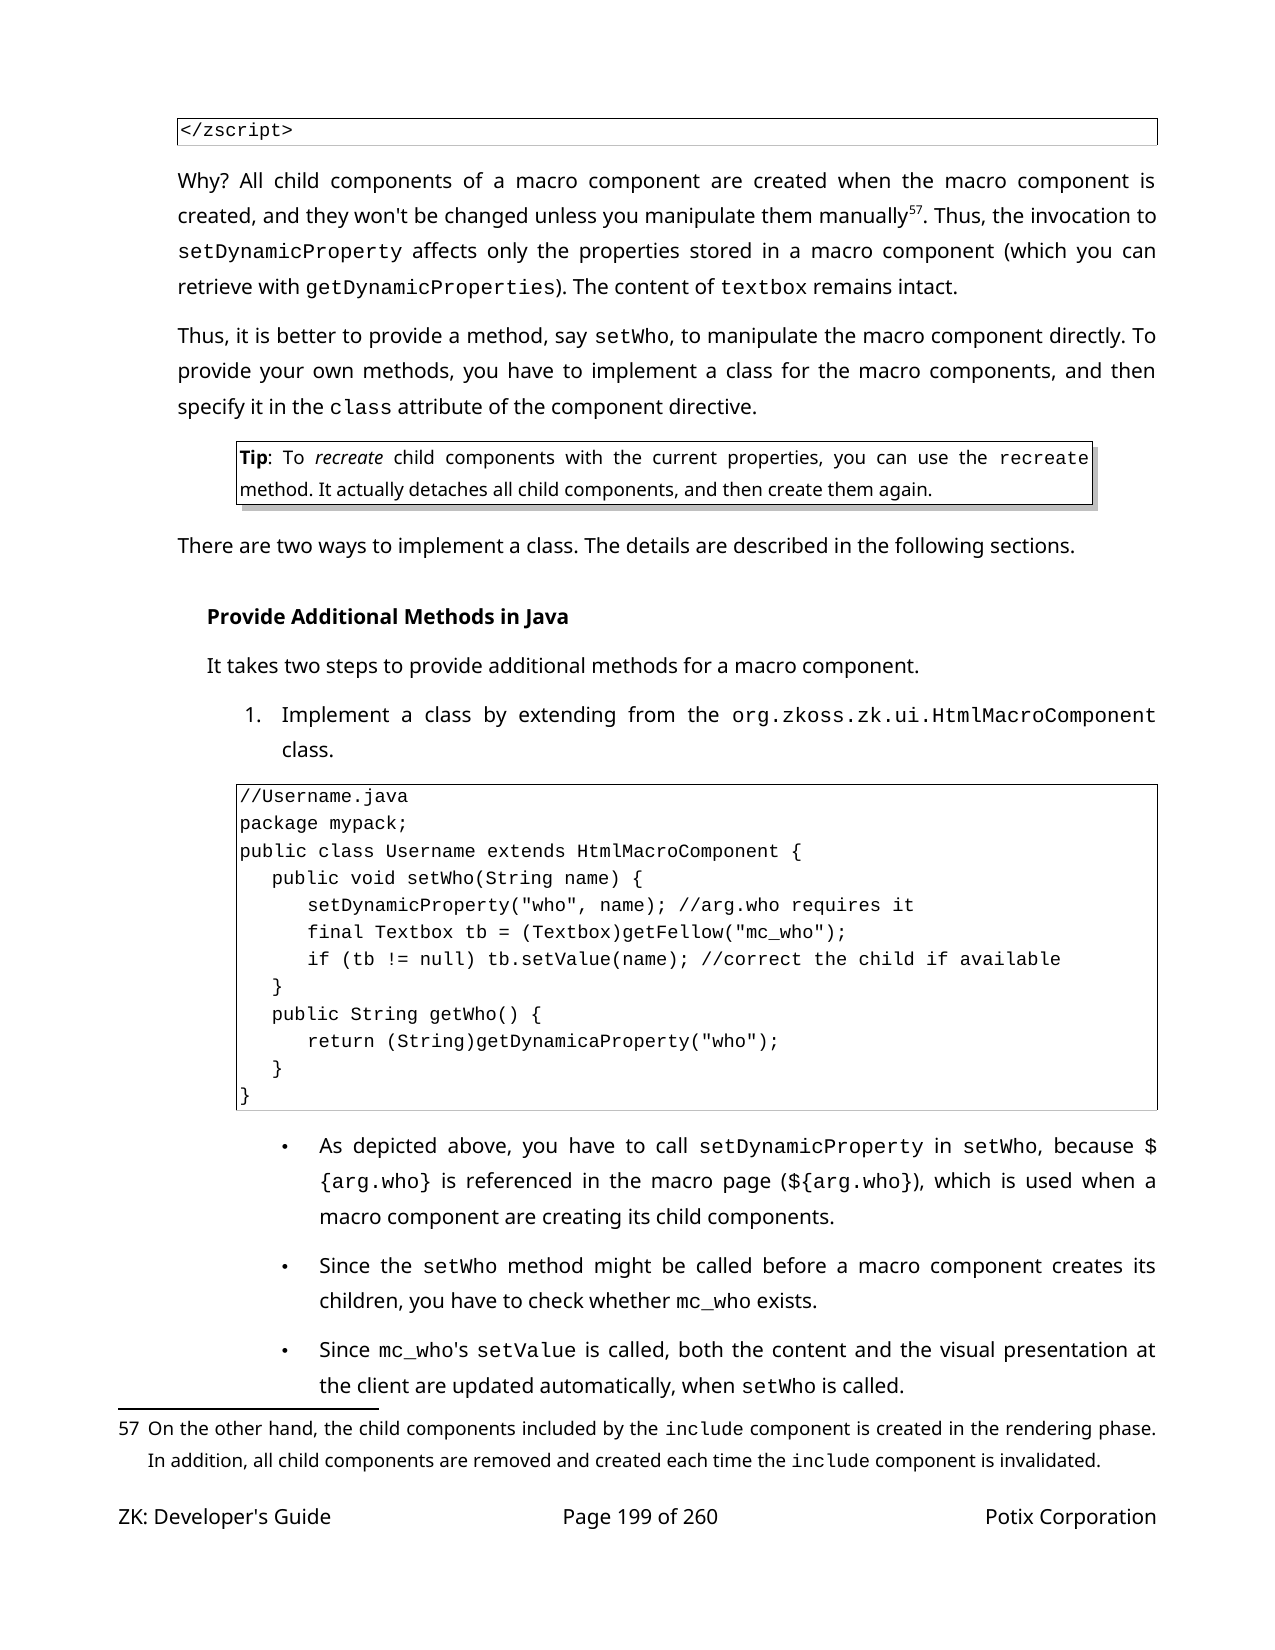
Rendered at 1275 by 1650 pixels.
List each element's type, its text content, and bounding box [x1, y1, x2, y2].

subtitle Provide Additional Methods in Java [207, 602, 1157, 630]
list Since the setWho method might be called before a macro component creates its children, you have to check whether mc_who exists. [282, 1251, 1157, 1315]
text Thus, it is better to provide a method, say setWho, to manipulate the macro component directly. To provide your own methods, you have to implement a class for the macro components, and then specify it in the class attribute of the component directive. [177, 321, 1157, 420]
text public void setWho(String name) { [237, 866, 1157, 890]
text } [237, 1083, 1157, 1110]
text final Textbox tb = (Textbox)getFellow("mc_who"); [237, 920, 1157, 944]
list As depicted above, you have to call setDynamicProperty in setWho, because ${arg.who} is referenced in the macro page (${arg.who}), which is used when a macro component are creating its child components. [282, 1131, 1157, 1230]
text Why? All child components of a macro component are created when the macro component is created, and they won't be changed unless you manipulate them manually. Thus, the invocation to setDynamicProperty affects only the properties stored in a macro component (which you can retrieve with getDynamicProperties). The content of textbox remains intact. [177, 166, 1157, 301]
text } [237, 1056, 1157, 1080]
text </zscript> [178, 119, 1157, 145]
text package mypack; [237, 811, 1157, 836]
text //Username.java [237, 785, 1157, 808]
text if (tb != null) tb.setValue(name); //correct the child if available [237, 947, 1157, 971]
text } [237, 974, 1157, 999]
text return (String)getDynamicaProperty("who"); [237, 1029, 1157, 1053]
text Tip: To recreate child components with the current properties, you can use the recreate method. It actually detaches all child components, and then create them again. [237, 442, 1092, 504]
list Implement a class by extending from the org.zkoss.zk.ui.HtmlMacroComponent class. [244, 700, 1157, 763]
text On the other hand, the child components included by the include component is created in the rendering phase. In addition, all child components are removed and created each time the include component is invalidated. [118, 1415, 1157, 1473]
text public String getWho() { [237, 1002, 1157, 1026]
text public class Username extends HtmlMacroComponent { [237, 838, 1157, 863]
text It takes two steps to provide additional methods for a macro component. [207, 651, 1157, 679]
text setDynamicProperty("who", name); //arg.who requires it [237, 893, 1157, 917]
text There are two ways to implement a class. The details are described in the following sections. [177, 531, 1157, 559]
list Since mc_who's setValue is called, both the content and the visual presentation at the client are updated automatically, when setWho is called. [282, 1336, 1157, 1400]
